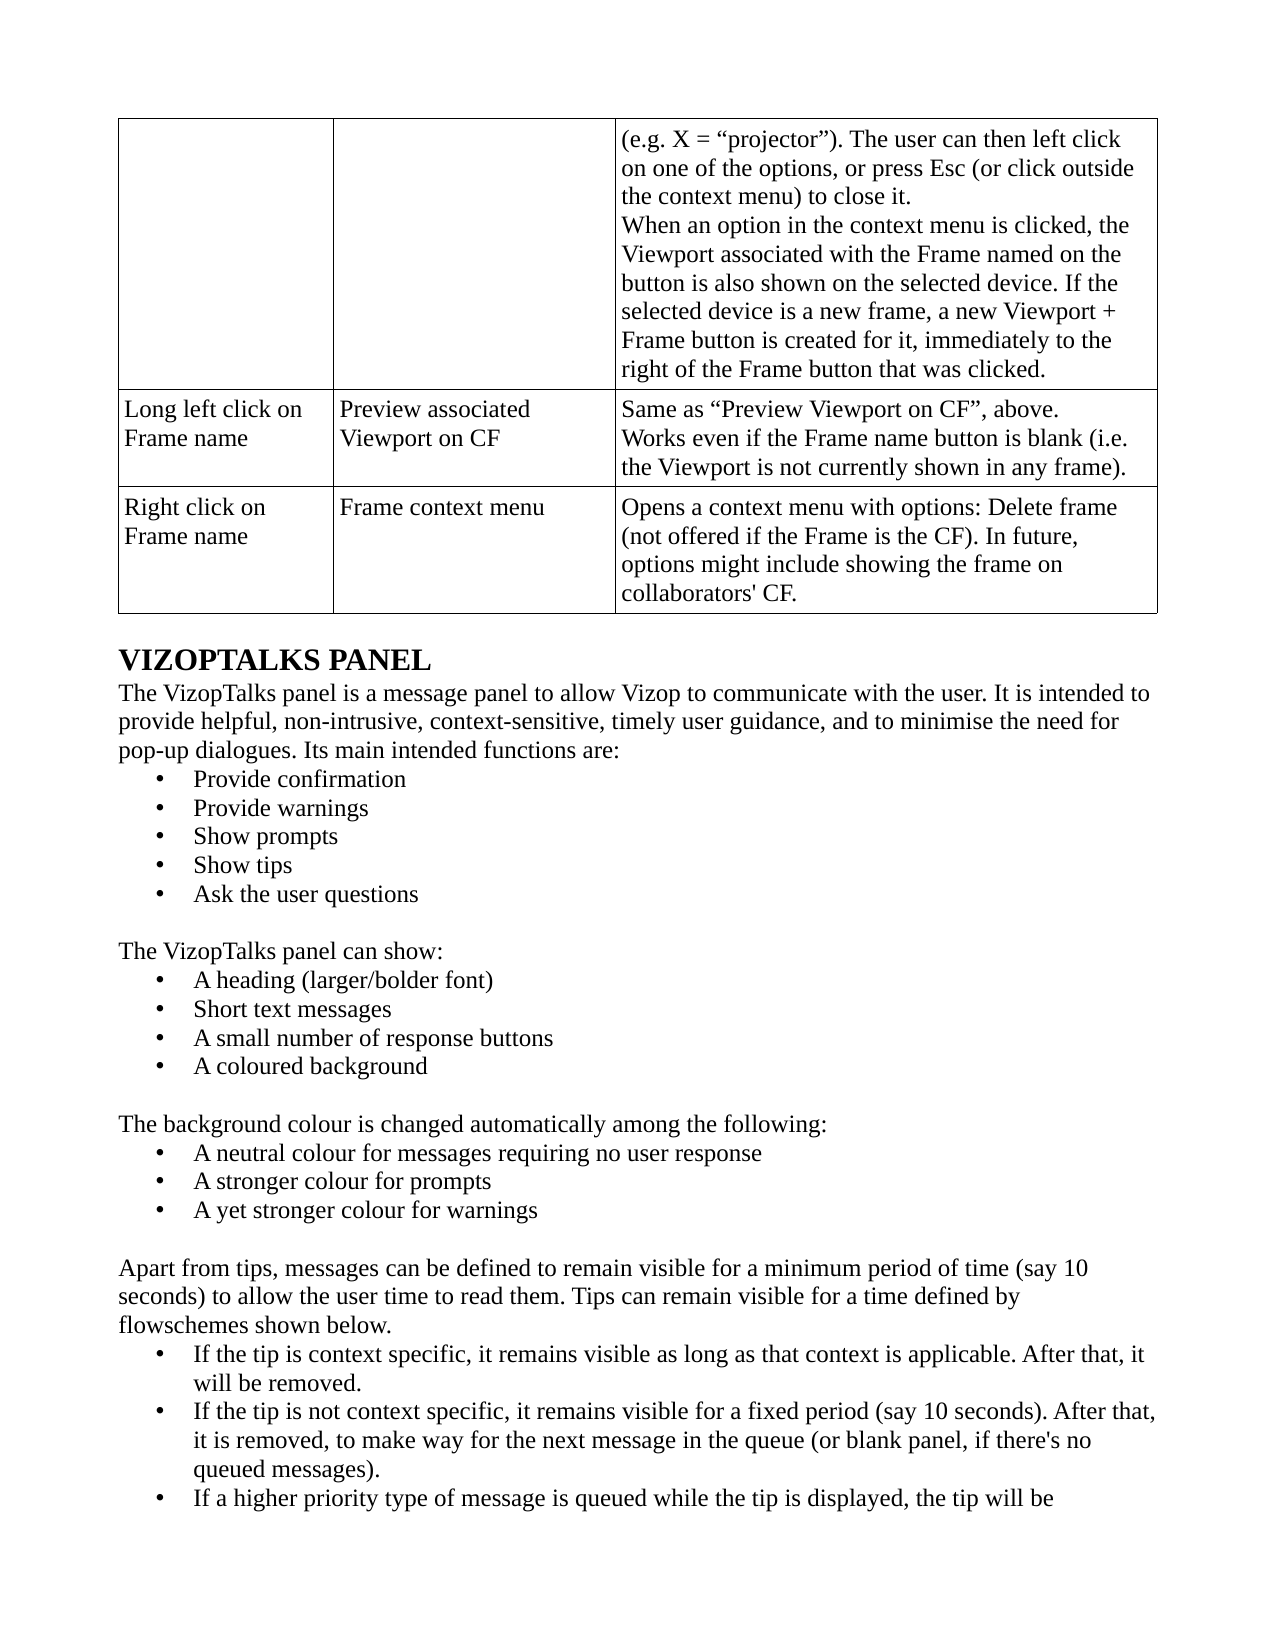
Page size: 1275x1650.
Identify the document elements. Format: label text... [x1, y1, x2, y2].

table_cell [334, 119, 615, 388]
text The background colour is changed automatically among the following: [118, 1109, 1157, 1138]
text Apart from tips, messages can be defined to remain visible for a minimum period of time (say 10 seconds) to allow the user time to read them. Tips can remain visible for a time defined by flowschemes shown below. [118, 1253, 1157, 1339]
list Provide confirmation [156, 764, 1157, 793]
list If the tip is context specific, it remains visible as long as that context is applicable. After that, it will be removed. [156, 1339, 1157, 1396]
table_cell Right click on Frame name [119, 487, 333, 613]
table_cell [119, 119, 333, 388]
list Provide warnings [156, 793, 1157, 821]
table_cell Frame context menu [334, 487, 615, 613]
table_cell Preview associated Viewport on CF [334, 390, 615, 486]
list A heading (larger/bolder font) [156, 965, 1157, 994]
list A neutral colour for messages requiring no user response [156, 1138, 1157, 1166]
list A yet stronger colour for warnings [156, 1195, 1157, 1224]
list Ask the user questions [156, 879, 1157, 908]
list If a higher priority type of message is queued while the tip is displayed, the tip will be [156, 1483, 1157, 1511]
list If the tip is not context specific, it remains visible for a fixed period (say 10 seconds). After that, it is removed, to make way for the next message in the queue (or blank panel, if there's no queued messages). [156, 1396, 1157, 1483]
list Short text messages [156, 994, 1157, 1023]
list Show tips [156, 850, 1157, 879]
table_cell (e.g. X = “projector”). The user can then left click on one of the options, or press Esc (or click outside the context menu) to close it. When an option in the context menu is clicked, the Viewport associated with the Frame named on the button is also shown on the selected device. If the selected device is a new frame, a new Viewport + Frame button is created for it, immediately to the right of the Frame button that was clicked. [616, 119, 1157, 388]
list A coloured background [156, 1051, 1157, 1080]
table_cell Opens a context menu with options: Delete frame (not offered if the Frame is the CF). In future, options might include showing the frame on collaborators' CF. [616, 487, 1157, 613]
list A stronger colour for prompts [156, 1166, 1157, 1195]
text The VizopTalks panel can show: [118, 936, 1157, 965]
text The VizopTalks panel is a message panel to allow Vizop to communicate with the user. It is intended to provide helpful, non-intrusive, context-sensitive, timely user guidance, and to minimise the need for pop-up dialogues. Its main intended functions are: [118, 678, 1157, 764]
list A small number of response buttons [156, 1023, 1157, 1051]
list Show prompts [156, 821, 1157, 850]
text VIZOPTALKS PANEL [118, 642, 1157, 678]
table_cell Same as “Preview Viewport on CF”, above. Works even if the Frame name button is blank (i.e. the Viewport is not currently shown in any frame). [616, 390, 1157, 486]
table_cell Long left click on Frame name [119, 390, 333, 486]
